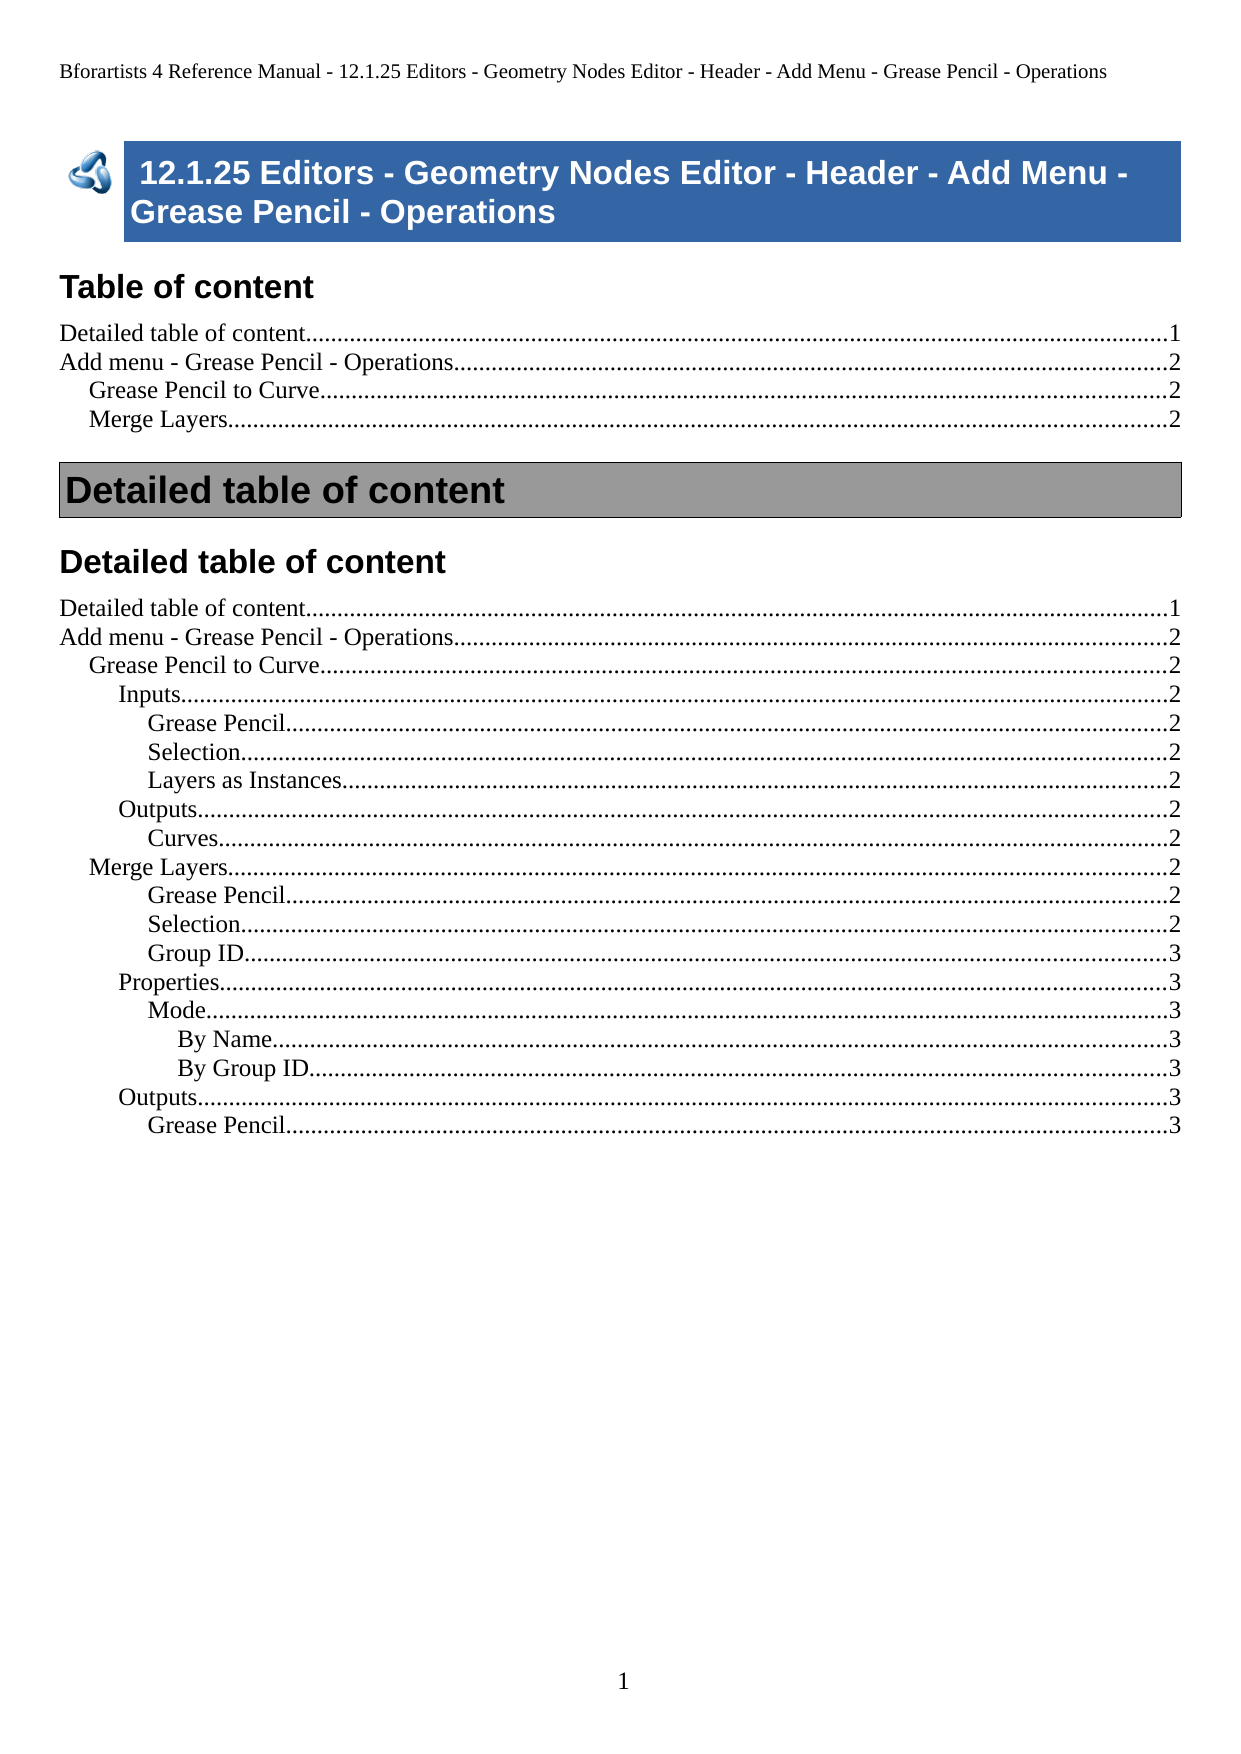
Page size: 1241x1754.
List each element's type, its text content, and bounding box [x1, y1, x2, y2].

text Grease Pencil to Curve 2 [88, 650, 1181, 679]
text Add menu - Grease Pencil - Operations 2 [59, 347, 1181, 375]
text Layers as Instances 2 [147, 765, 1181, 794]
text Selection 2 [147, 737, 1181, 765]
text Selection 2 [147, 909, 1181, 938]
subtitle Table of content [59, 267, 1181, 305]
text Inputs 2 [118, 679, 1181, 708]
table_header Detailed table of content [60, 463, 1181, 517]
table_header 12.1.25 Editors - Geometry Nodes Editor - Header - Add Menu - Grease Pencil - Operations [124, 141, 1181, 242]
text Merge Layers 2 [88, 404, 1181, 433]
text Outputs 3 [118, 1082, 1181, 1110]
text Detailed table of content 1 [59, 318, 1181, 347]
text Grease Pencil 2 [147, 880, 1181, 909]
text Detailed table of content 1 [59, 593, 1181, 622]
text Grease Pencil 2 [147, 708, 1181, 737]
text By Name 3 [177, 1024, 1181, 1053]
text Mode 3 [147, 995, 1181, 1024]
text Grease Pencil to Curve 2 [88, 375, 1181, 404]
text Merge Layers 2 [88, 852, 1181, 880]
text Group ID 3 [147, 938, 1181, 967]
text By Group ID 3 [177, 1053, 1181, 1082]
text Add menu - Grease Pencil - Operations 2 [59, 622, 1181, 650]
text Outputs 2 [118, 794, 1181, 823]
text Properties 3 [118, 967, 1181, 995]
picture [65, 147, 114, 197]
text Curves 2 [147, 823, 1181, 852]
subtitle Detailed table of content [59, 542, 1181, 580]
text Grease Pencil 3 [147, 1110, 1181, 1139]
table_header [59, 141, 124, 242]
